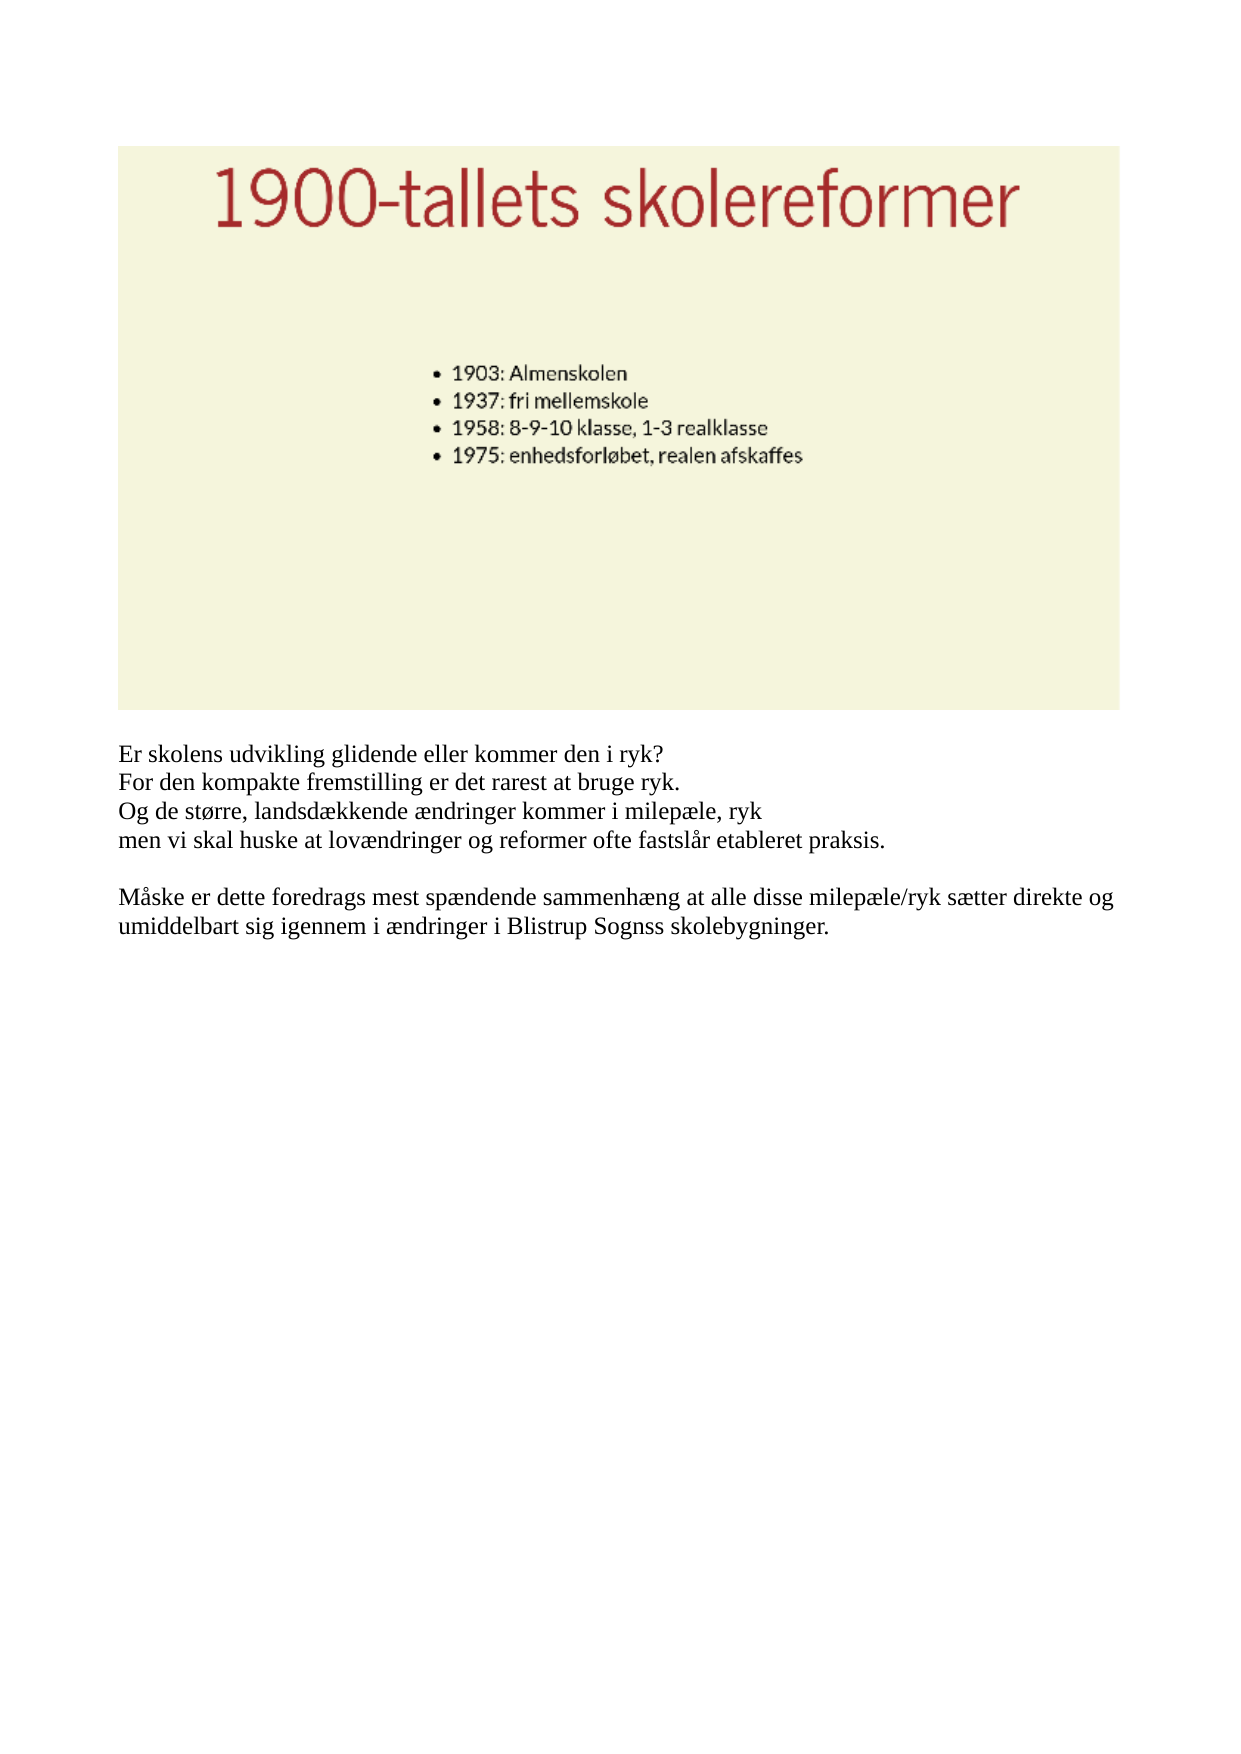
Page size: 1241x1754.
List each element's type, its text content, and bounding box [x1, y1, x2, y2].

text Er skolens udvikling glidende eller kommer den i ryk? [118, 739, 1122, 767]
text Og de større, landsdækkende ændringer kommer i milepæle, ryk [118, 796, 1122, 825]
text men vi skal huske at lovændringer og reformer ofte fastslår etableret praksis. [118, 825, 1122, 854]
text Måske er dette foredrags mest spændende sammenhæng at alle disse milepæle/ryk sætter direkte og umiddelbart sig igennem i ændringer i Blistrup Sognss skolebygninger. [118, 882, 1122, 940]
text For den kompakte fremstilling er det rarest at bruge ryk. [118, 767, 1122, 796]
picture [118, 146, 1123, 710]
